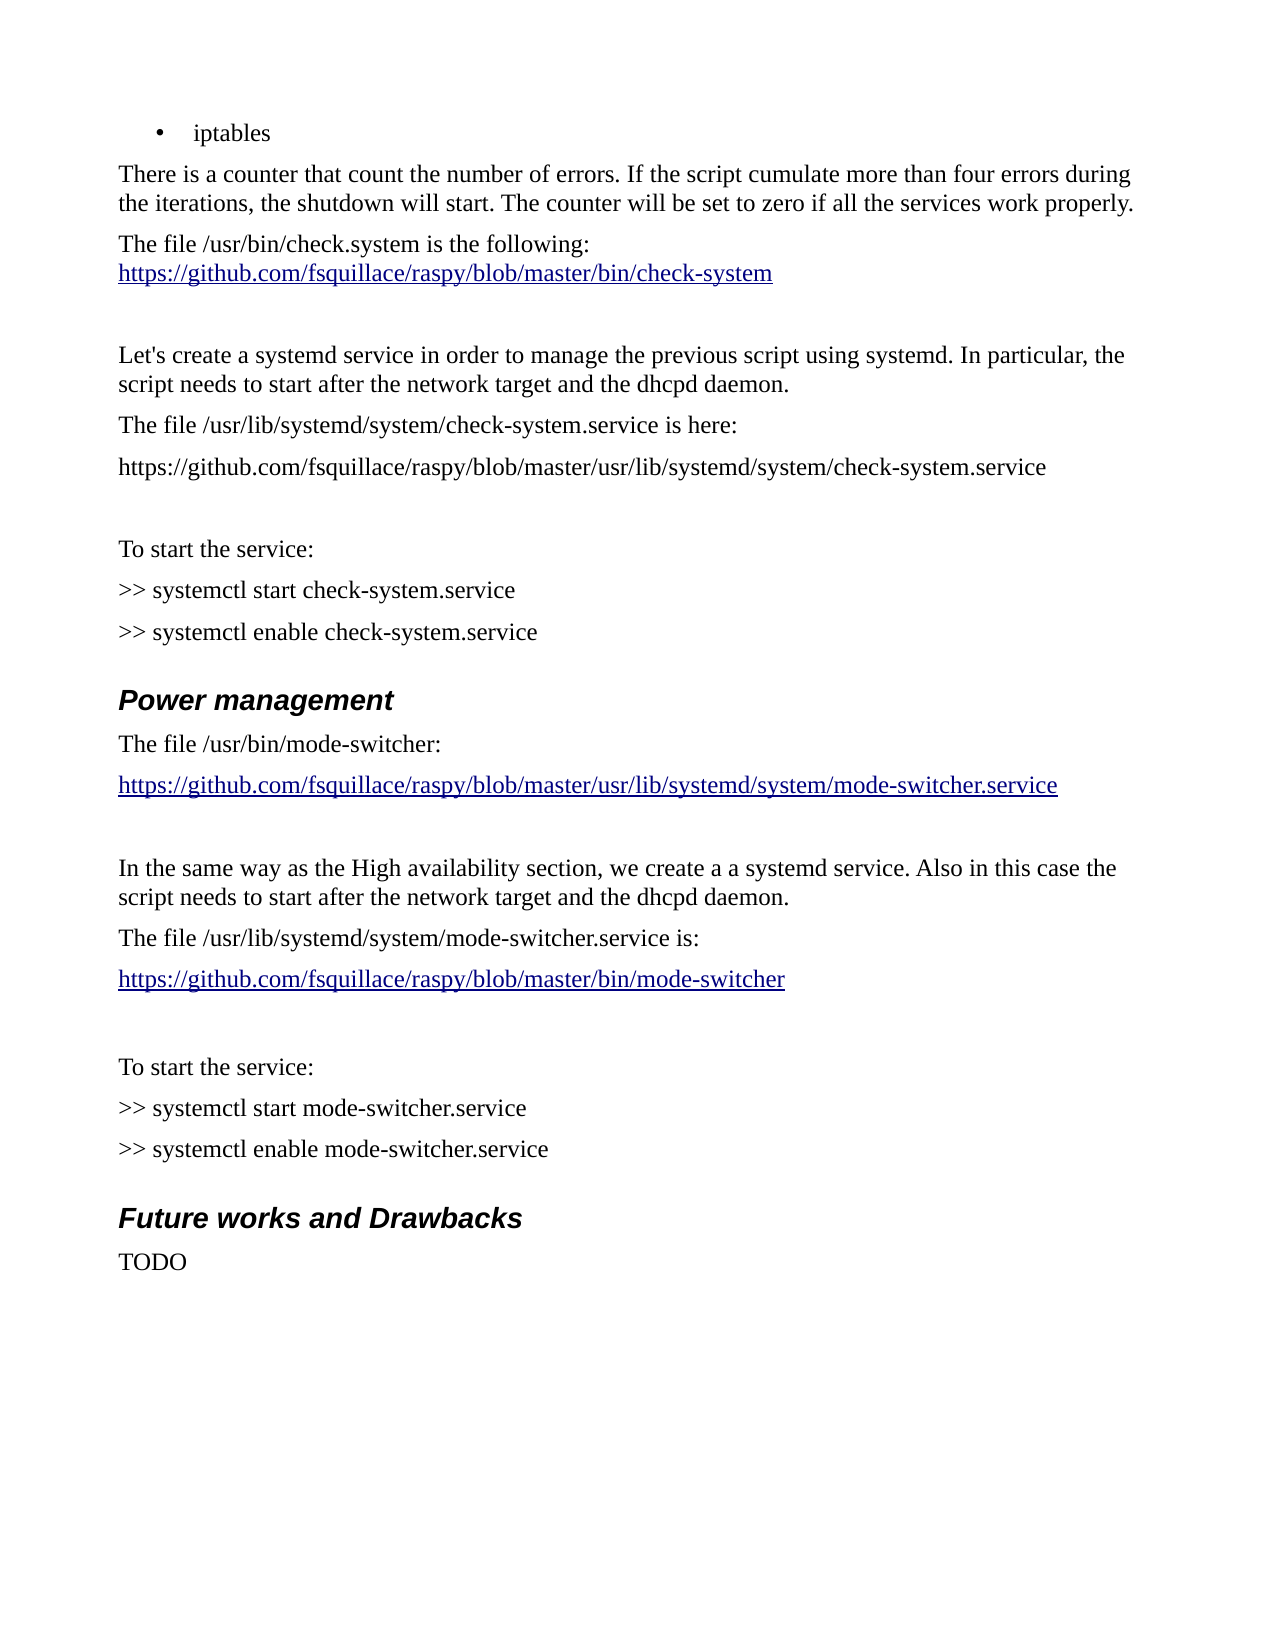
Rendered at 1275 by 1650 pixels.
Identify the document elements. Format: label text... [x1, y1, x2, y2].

subtitle Power management [118, 683, 1157, 717]
text To start the service: [118, 1052, 1157, 1081]
text In the same way as the High availability section, we create a a systemd service. Also in this case the script needs to start after the network target and the dhcpd daemon. [118, 853, 1157, 910]
text >> systemctl enable mode-switcher.service [118, 1134, 1157, 1163]
text >> systemctl start check-system.service [118, 576, 1157, 604]
subtitle Future works and Drawbacks [118, 1201, 1157, 1234]
list iptables [156, 118, 1157, 147]
text Let's create a systemd service in order to manage the previous script using systemd. In particular, the script needs to start after the network target and the dhcpd daemon. [118, 341, 1157, 398]
text https://github.com/fsquillace/raspy/blob/master/usr/lib/systemd/system/check-system.service [118, 452, 1157, 481]
text The file /usr/bin/check.system is the following: https://github.com/fsquillace/raspy/blob/master/bin/check-system [118, 229, 1157, 287]
text >> systemctl start mode-switcher.service [118, 1093, 1157, 1122]
text >> systemctl enable check-system.service [118, 617, 1157, 646]
text https://github.com/fsquillace/raspy/blob/master/usr/lib/systemd/system/mode-switcher.service [118, 770, 1157, 799]
text The file /usr/bin/mode-switcher: [118, 729, 1157, 758]
text The file /usr/lib/systemd/system/mode-switcher.service is: [118, 923, 1157, 952]
text The file /usr/lib/systemd/system/check-system.service is here: [118, 411, 1157, 439]
text https://github.com/fsquillace/raspy/blob/master/bin/mode-switcher [118, 964, 1157, 993]
text TODO [118, 1247, 1157, 1276]
text There is a counter that count the number of errors. If the script cumulate more than four errors during the iterations, the shutdown will start. The counter will be set to zero if all the services work properly. [118, 159, 1157, 217]
text To start the service: [118, 534, 1157, 563]
